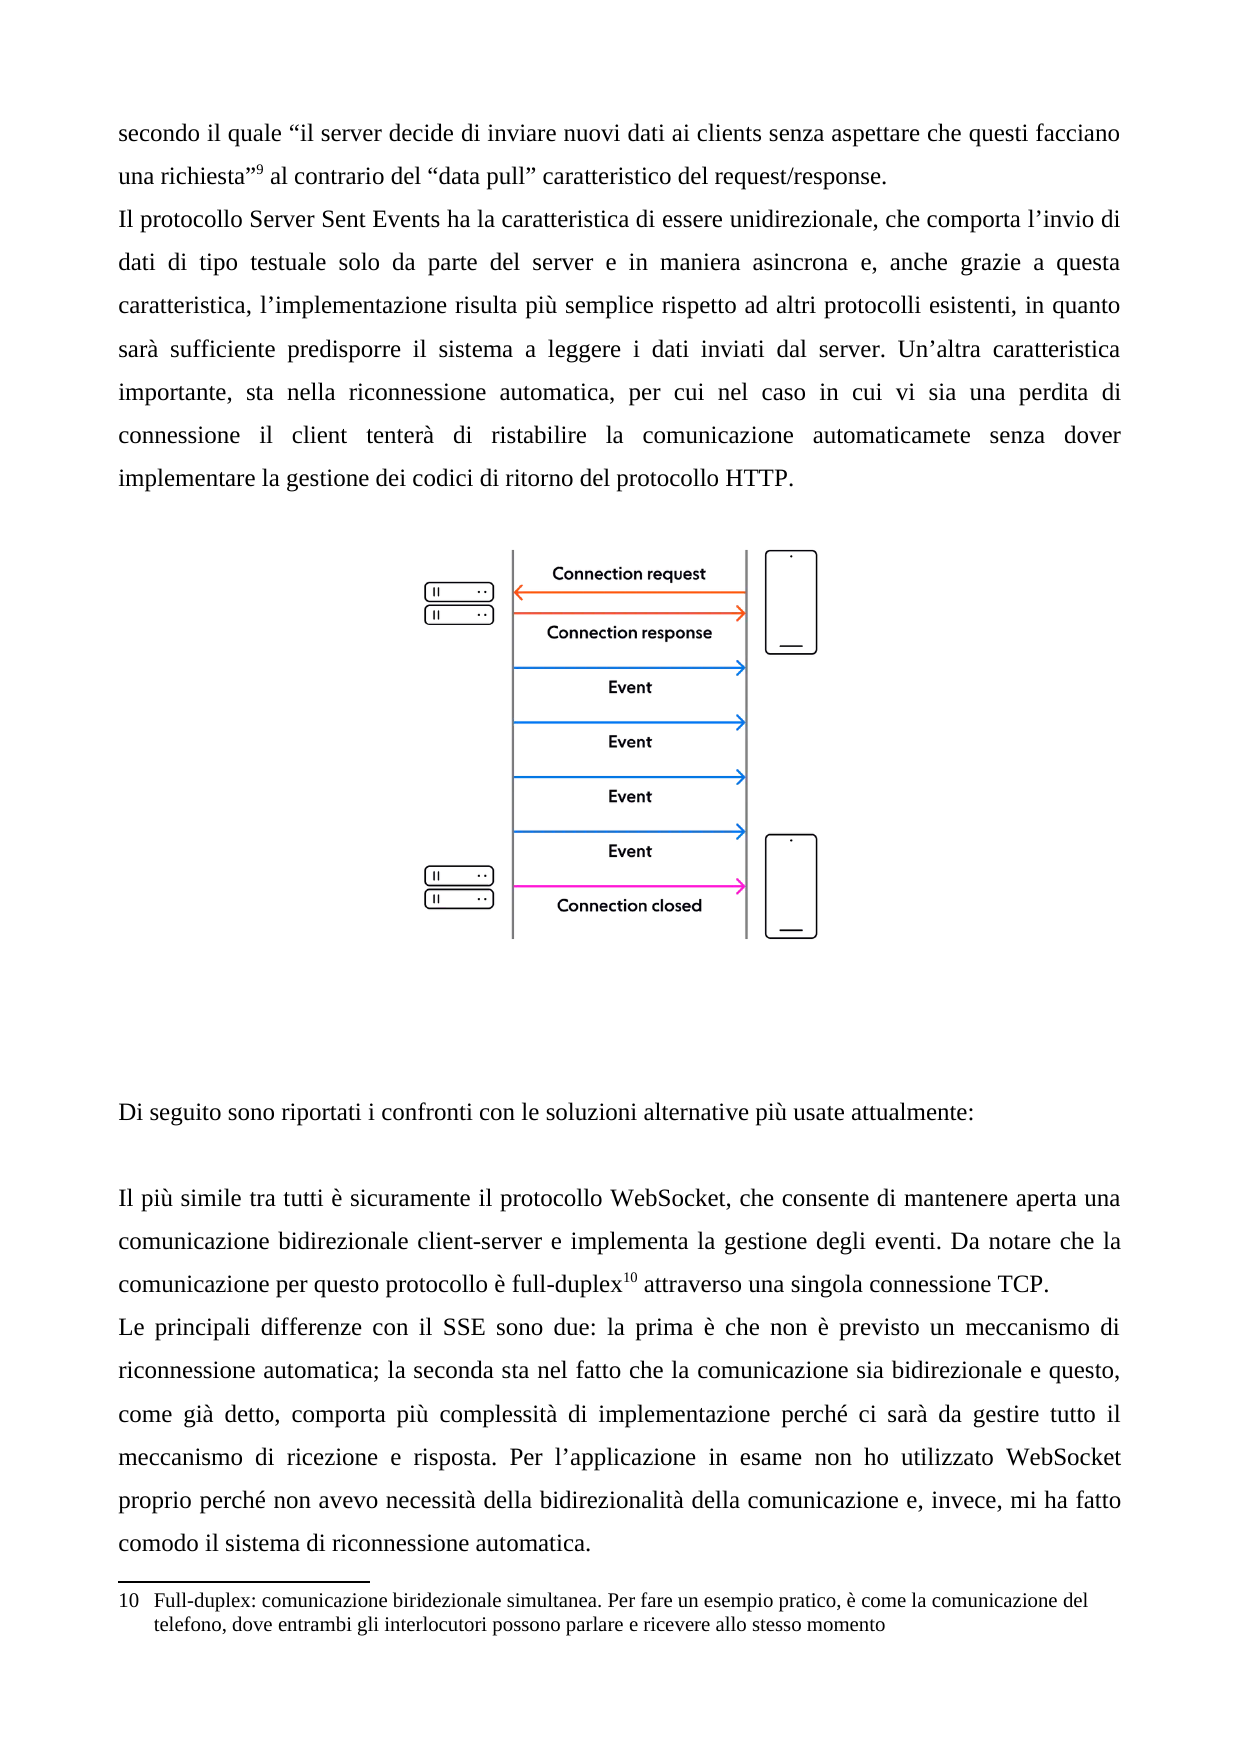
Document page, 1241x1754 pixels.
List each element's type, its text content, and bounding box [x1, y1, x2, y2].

text Le principali differenze con il SSE sono due: la prima è che non è previsto un meccanismo di riconnessione automatica; la seconda sta nel fatto che la comunicazione sia bidirezionale e questo, come già detto, comporta più complessità di implementazione perché ci sarà da gestire tutto il meccanismo di ricezione e risposta. Per l’applicazione in esame non ho utilizzato WebSocket proprio perché non avevo necessità della bidirezionalità della comunicazione e, invece, mi ha fatto comodo il sistema di riconnessione automatica. [118, 1312, 1122, 1557]
text Il protocollo Server Sent Events ha la caratteristica di essere unidirezionale, che comporta l’invio di dati di tipo testuale solo da parte del server e in maniera asincrona e, anche grazie a questa caratteristica, l’implementazione risulta più semplice rispetto ad altri protocolli esistenti, in quanto sarà sufficiente predisporre il sistema a leggere i dati inviati dal server. Un’altra caratteristica importante, sta nella riconnessione automatica, per cui nel caso in cui vi sia una perdita di connessione il client tenterà di ristabilire la comunicazione automaticamete senza dover implementare la gestione dei codici di ritorno del protocollo HTTP. [118, 204, 1122, 492]
text Full-duplex: comunicazione biridezionale simultanea. Per fare un esempio pratico, è come la comunicazione del telefono, dove entrambi gli interlocutori possono parlare e ricevere allo stesso momento [118, 1588, 1122, 1636]
text Il più simile tra tutti è sicuramente il protocollo WebSocket, che consente di mantenere aperta una comunicazione bidirezionale client-server e implementa la gestione degli eventi. Da notare che la comunicazione per questo protocollo è full-duplex attraverso una singola connessione TCP. [118, 1183, 1122, 1298]
text secondo il quale “il server decide di inviare nuovi dati ai clients senza aspettare che questi facciano una richiesta”9 al contrario del “data pull” caratteristico del request/response. [118, 118, 1122, 190]
text Di seguito sono riportati i confronti con le soluzioni alternative più usate attualmente: [118, 1097, 1122, 1126]
picture [118, 506, 1123, 982]
